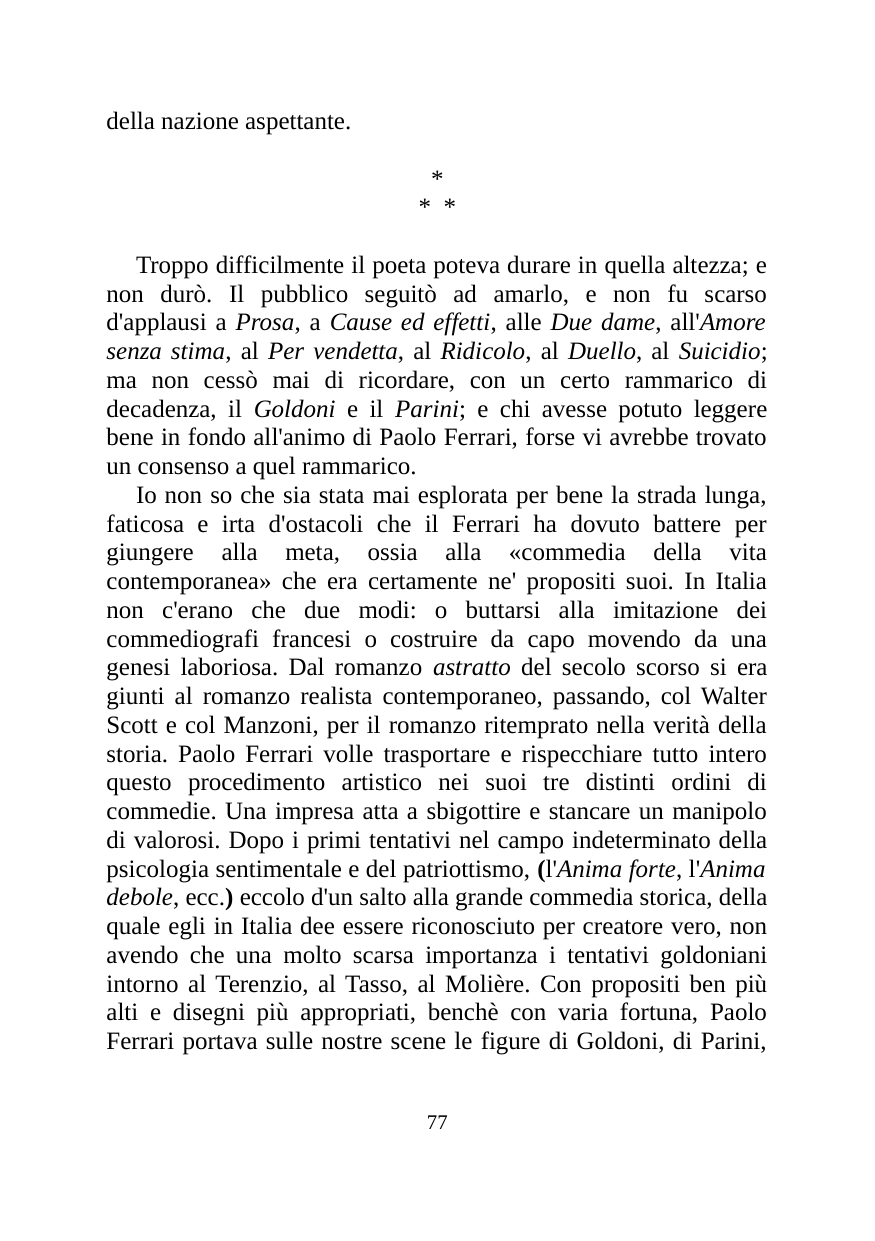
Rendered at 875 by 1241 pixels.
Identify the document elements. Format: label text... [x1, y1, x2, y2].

text Io non so che sia stata mai esplorata per bene la strada lunga, faticosa e irta d'ostacoli che il Ferrari ha dovuto battere per giungere alla meta, ossia alla «commedia della vita contemporanea» che era certamente ne' propositi suoi. In Italia non c'erano che due modi: o buttarsi alla imitazione dei commediografi francesi o costruire da capo movendo da una genesi laboriosa. Dal romanzo astratto del secolo scorso si era giunti al romanzo realista contemporaneo, passando, col Walter Scott e col Manzoni, per il romanzo ritemprato nella verità della storia. Paolo Ferrari volle trasportare e rispecchiare tutto intero questo procedimento artistico nei suoi tre distinti ordini di commedie. Una impresa atta a sbigottire e stancare un manipolo di valorosi. Dopo i primi tentativi nel campo indeterminato della psicologia sentimentale e del patriottismo, (l'Anima forte, l'Anima debole, ecc.) eccolo d'un salto alla grande commedia storica, della quale egli in Italia dee essere riconosciuto per creatore vero, non avendo che una molto scarsa importanza i tentativi goldoniani intorno al Terenzio, al Tasso, al Molière. Con propositi ben più alti e disegni più appropriati, benchè con varia fortuna, Paolo Ferrari portava sulle nostre scene le figure di Goldoni, di Parini, [106, 480, 768, 1055]
text * * [106, 192, 768, 221]
text * [106, 164, 768, 192]
text Troppo difficilmente il poeta poteva durare in quella altezza; e non durò. Il pubblico seguitò ad amarlo, e non fu scarso d'applausi a Prosa, a Cause ed effetti, alle Due dame, all'Amore senza stima, al Per vendetta, al Ridicolo, al Duello, al Suicidio; ma non cessò mai di ricordare, con un certo rammarico di decadenza, il Goldoni e il Parini; e chi avesse potuto leggere bene in fondo all'animo di Paolo Ferrari, forse vi avrebbe trovato un consenso a quel rammarico. [106, 250, 768, 480]
text della nazione aspettante. [106, 106, 768, 135]
